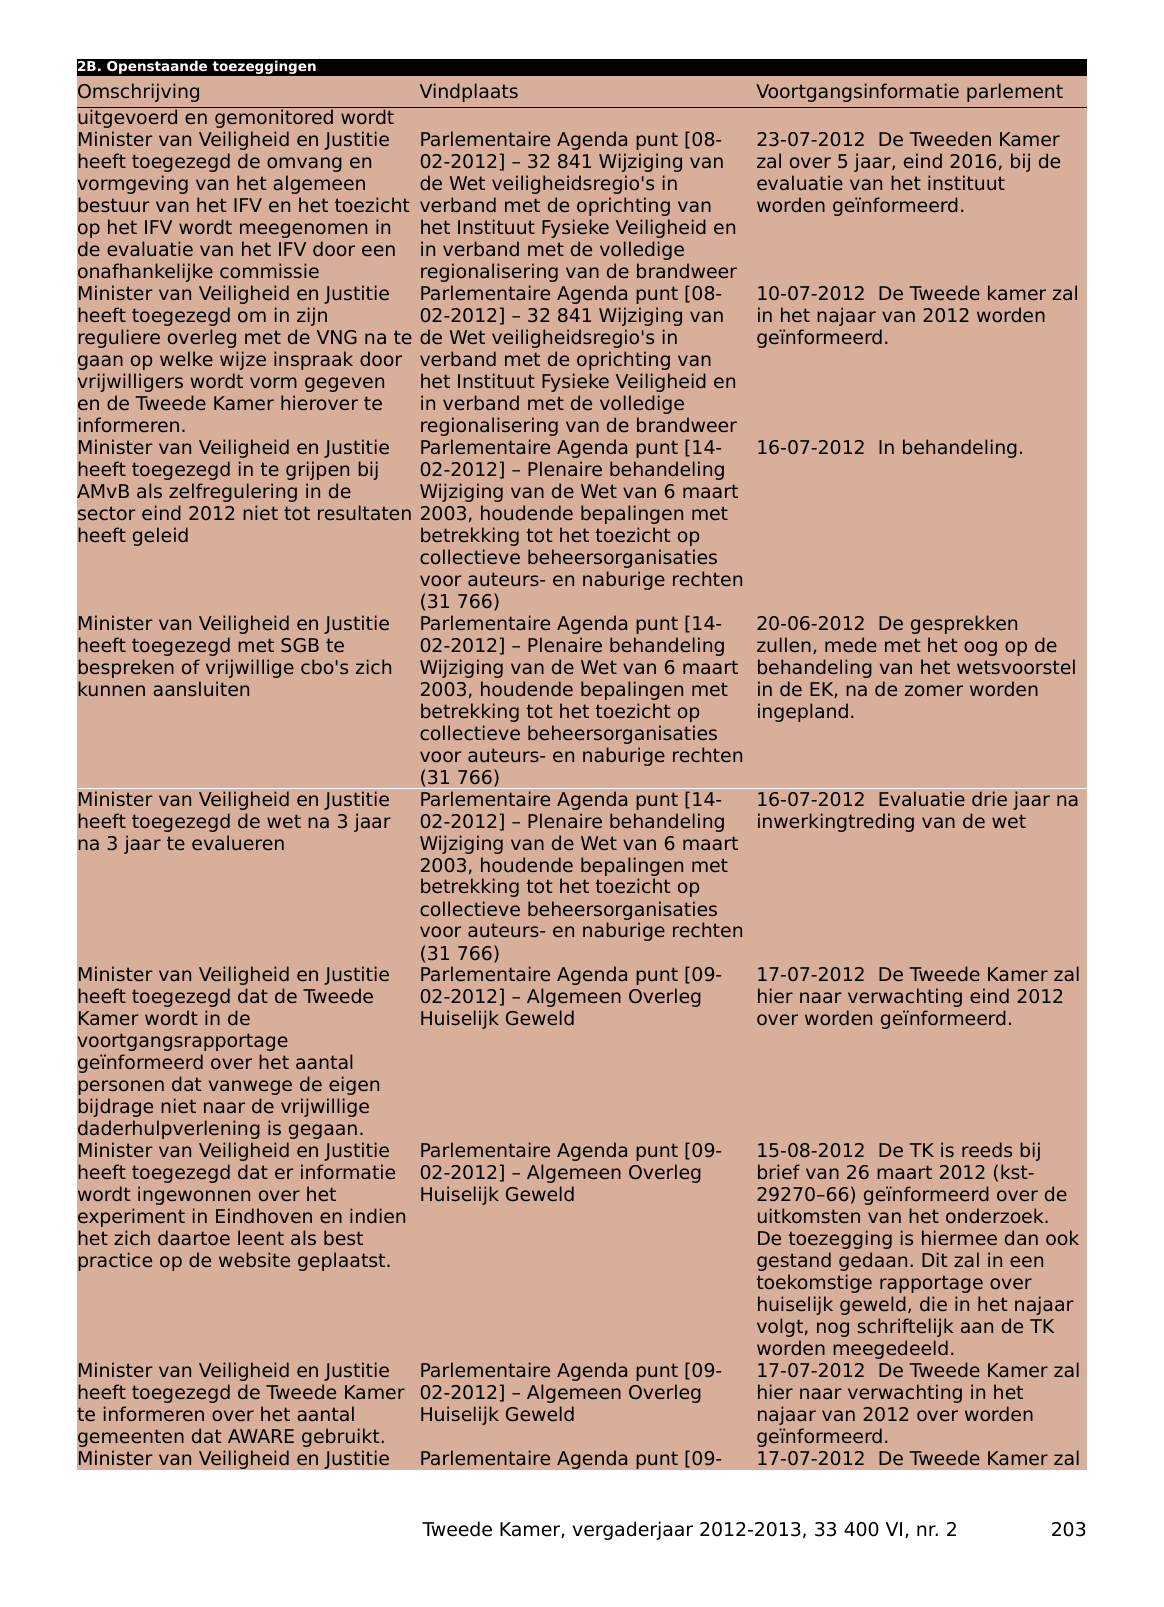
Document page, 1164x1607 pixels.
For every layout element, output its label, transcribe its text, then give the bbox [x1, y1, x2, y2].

table_cell Parlementaire Agenda punt [09-02-2012] – Algemeen Overleg Huiselijk Geweld [413, 1140, 750, 1360]
table_cell [750, 108, 1087, 129]
table_header 2B. Openstaande toezeggingen [77, 59, 1087, 75]
table_cell Minister van Veiligheid en Justitie heeft toegezegd de wet na 3 jaar na 3 jaar te evalueren [77, 789, 413, 964]
table_cell Parlementaire Agenda punt [08-02-2012] – 32 841 Wijziging van de Wet veiligheidsregio's in verband met de oprichting van het Instituut Fysieke Veiligheid en in verband met de volledige regionalisering van de brandweer [413, 129, 750, 283]
table_cell 16-07-2012 Evaluatie drie jaar na inwerkingtreding van de wet [750, 789, 1087, 964]
table_cell 17-07-2012 De Tweede Kamer zal [750, 1448, 1087, 1470]
table_cell 20-06-2012 De gesprekken zullen, mede met het oog op de behandeling van het wetsvoorstel in de EK, na de zomer worden ingepland. [750, 613, 1087, 788]
table_cell 23-07-2012 De Tweeden Kamer zal over 5 jaar, eind 2016, bij de evaluatie van het instituut worden geïnformeerd. [750, 129, 1087, 283]
table_cell 17-07-2012 De Tweede Kamer zal hier naar verwachting eind 2012 over worden geïnformeerd. [750, 964, 1087, 1140]
table_cell Omschrijving [77, 76, 413, 107]
table_cell Minister van Veiligheid en Justitie heeft toegezegd in te grijpen bij AMvB als zelfregulering in de sector eind 2012 niet tot resultaten heeft geleid [77, 437, 413, 613]
table_cell Minister van Veiligheid en Justitie [77, 1448, 413, 1470]
table_cell 17-07-2012 De Tweede Kamer zal hier naar verwachting in het najaar van 2012 over worden geïnformeerd. [750, 1360, 1087, 1448]
table_cell Parlementaire Agenda punt [14-02-2012] – Plenaire behandeling Wijziging van de Wet van 6 maart 2003, houdende bepalingen met betrekking tot het toezicht op collectieve beheersorganisaties voor auteurs- en naburige rechten (31 766) [413, 437, 750, 613]
table_cell Parlementaire Agenda punt [08-02-2012] – 32 841 Wijziging van de Wet veiligheidsregio's in verband met de oprichting van het Instituut Fysieke Veiligheid en in verband met de volledige regionalisering van de brandweer [413, 283, 750, 437]
table_cell Minister van Veiligheid en Justitie heeft toegezegd de Tweede Kamer te informeren over het aantal gemeenten dat AWARE gebruikt. [77, 1360, 413, 1448]
table_cell 15-08-2012 De TK is reeds bij brief van 26 maart 2012 (kst-29270–66) geïnformeerd over de uitkomsten van het onderzoek. De toezegging is hiermee dan ook gestand gedaan. Dit zal in een toekomstige rapportage over huiselijk geweld, die in het najaar volgt, nog schriftelijk aan de TK worden meegedeeld. [750, 1140, 1087, 1360]
table_cell Minister van Veiligheid en Justitie heeft toegezegd de omvang en vormgeving van het algemeen bestuur van het IFV en het toezicht op het IFV wordt meegenomen in de evaluatie van het IFV door een onafhankelijke commissie [77, 129, 413, 283]
table_cell Parlementaire Agenda punt [09-02-2012] – Algemeen Overleg Huiselijk Geweld [413, 964, 750, 1140]
table_cell Minister van Veiligheid en Justitie heeft toegezegd dat de Tweede Kamer wordt in de voortgangsrapportage geïnformeerd over het aantal personen dat vanwege de eigen bijdrage niet naar de vrijwillige daderhulpverlening is gegaan. [77, 964, 413, 1140]
table_cell 10-07-2012 De Tweede kamer zal in het najaar van 2012 worden geïnformeerd. [750, 283, 1087, 437]
table_cell Vindplaats [413, 76, 750, 107]
table_cell Minister van Veiligheid en Justitie heeft toegezegd om in zijn reguliere overleg met de VNG na te gaan op welke wijze inspraak door vrijwilligers wordt vorm gegeven en de Tweede Kamer hierover te informeren. [77, 283, 413, 437]
table_cell Parlementaire Agenda punt [09- [413, 1448, 750, 1470]
table_cell 16-07-2012 In behandeling. [750, 437, 1087, 613]
table_cell Minister van Veiligheid en Justitie heeft toegezegd dat er informatie wordt ingewonnen over het experiment in Eindhoven en indien het zich daartoe leent als best practice op de website geplaatst. [77, 1140, 413, 1360]
table_cell Parlementaire Agenda punt [14-02-2012] – Plenaire behandeling Wijziging van de Wet van 6 maart 2003, houdende bepalingen met betrekking tot het toezicht op collectieve beheersorganisaties voor auteurs- en naburige rechten (31 766) [413, 613, 750, 788]
table_cell Parlementaire Agenda punt [14-02-2012] – Plenaire behandeling Wijziging van de Wet van 6 maart 2003, houdende bepalingen met betrekking tot het toezicht op collectieve beheersorganisaties voor auteurs- en naburige rechten (31 766) [413, 789, 750, 964]
table_cell Voortgangsinformatie parlement [750, 76, 1087, 107]
table_cell [413, 108, 750, 129]
table_cell uitgevoerd en gemonitored wordt [77, 108, 413, 129]
table_cell Minister van Veiligheid en Justitie heeft toegezegd met SGB te bespreken of vrijwillige cbo's zich kunnen aansluiten [77, 613, 413, 788]
table_cell Parlementaire Agenda punt [09-02-2012] – Algemeen Overleg Huiselijk Geweld [413, 1360, 750, 1448]
